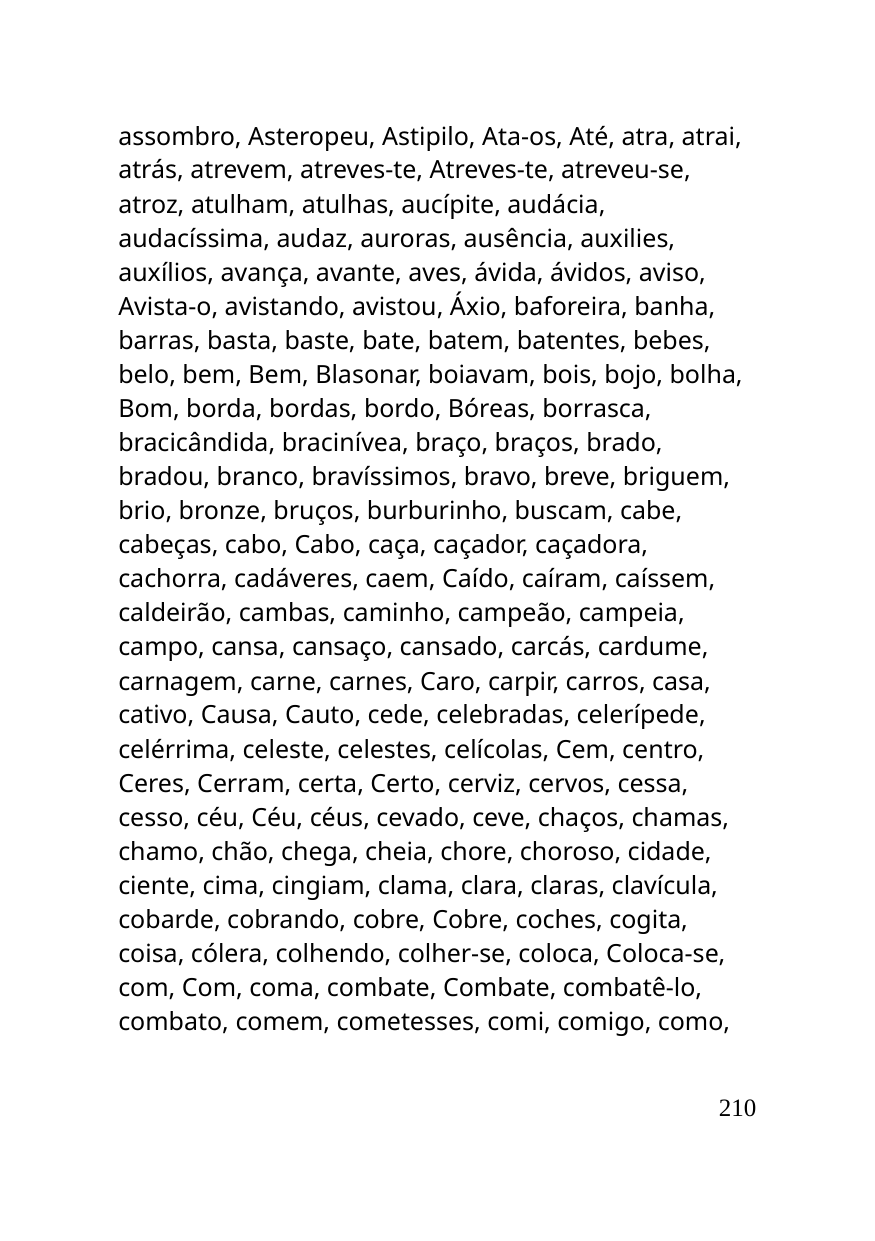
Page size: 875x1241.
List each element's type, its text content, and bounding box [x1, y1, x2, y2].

text assombro, Asteropeu, Astipilo, Ata-os, Até, atra, atrai, atrás, atrevem, atreves-te, Atreves-te, atreveu-se, atroz, atulham, atulhas, aucípite, audácia, audacíssima, audaz, auroras, ausência, auxilies, auxílios, avança, avante, aves, ávida, ávidos, aviso, Avista-o, avistando, avistou, Áxio, baforeira, banha, barras, basta, baste, bate, batem, batentes, bebes, belo, bem, Bem, Blasonar, boiavam, bois, bojo, bolha, Bom, borda, bordas, bordo, Bóreas, borrasca, bracicândida, bracinívea, braço, braços, brado, bradou, branco, bravíssimos, bravo, breve, briguem, brio, bronze, bruços, burburinho, buscam, cabe, cabeças, cabo, Cabo, caça, caçador, caçadora, cachorra, cadáveres, caem, Caído, caíram, caíssem, caldeirão, cambas, caminho, campeão, campeia, campo, cansa, cansaço, cansado, carcás, cardume, carnagem, carne, carnes, Caro, carpir, carros, casa, cativo, Causa, Cauto, cede, celebradas, celerípede, celérrima, celeste, celestes, celícolas, Cem, centro, Ceres, Cerram, certa, Certo, cerviz, cervos, cessa, cesso, céu, Céu, céus, cevado, ceve, chaços, chamas, chamo, chão, chega, cheia, chore, choroso, cidade, ciente, cima, cingiam, clama, clara, claras, clavícula, cobarde, cobrando, cobre, Cobre, coches, cogita, coisa, cólera, colhendo, colher-se, coloca, Coloca-se, com, Com, coma, combate, Combate, combatê-lo, combato, comem, cometesses, comi, comigo, como, [118, 118, 756, 1038]
